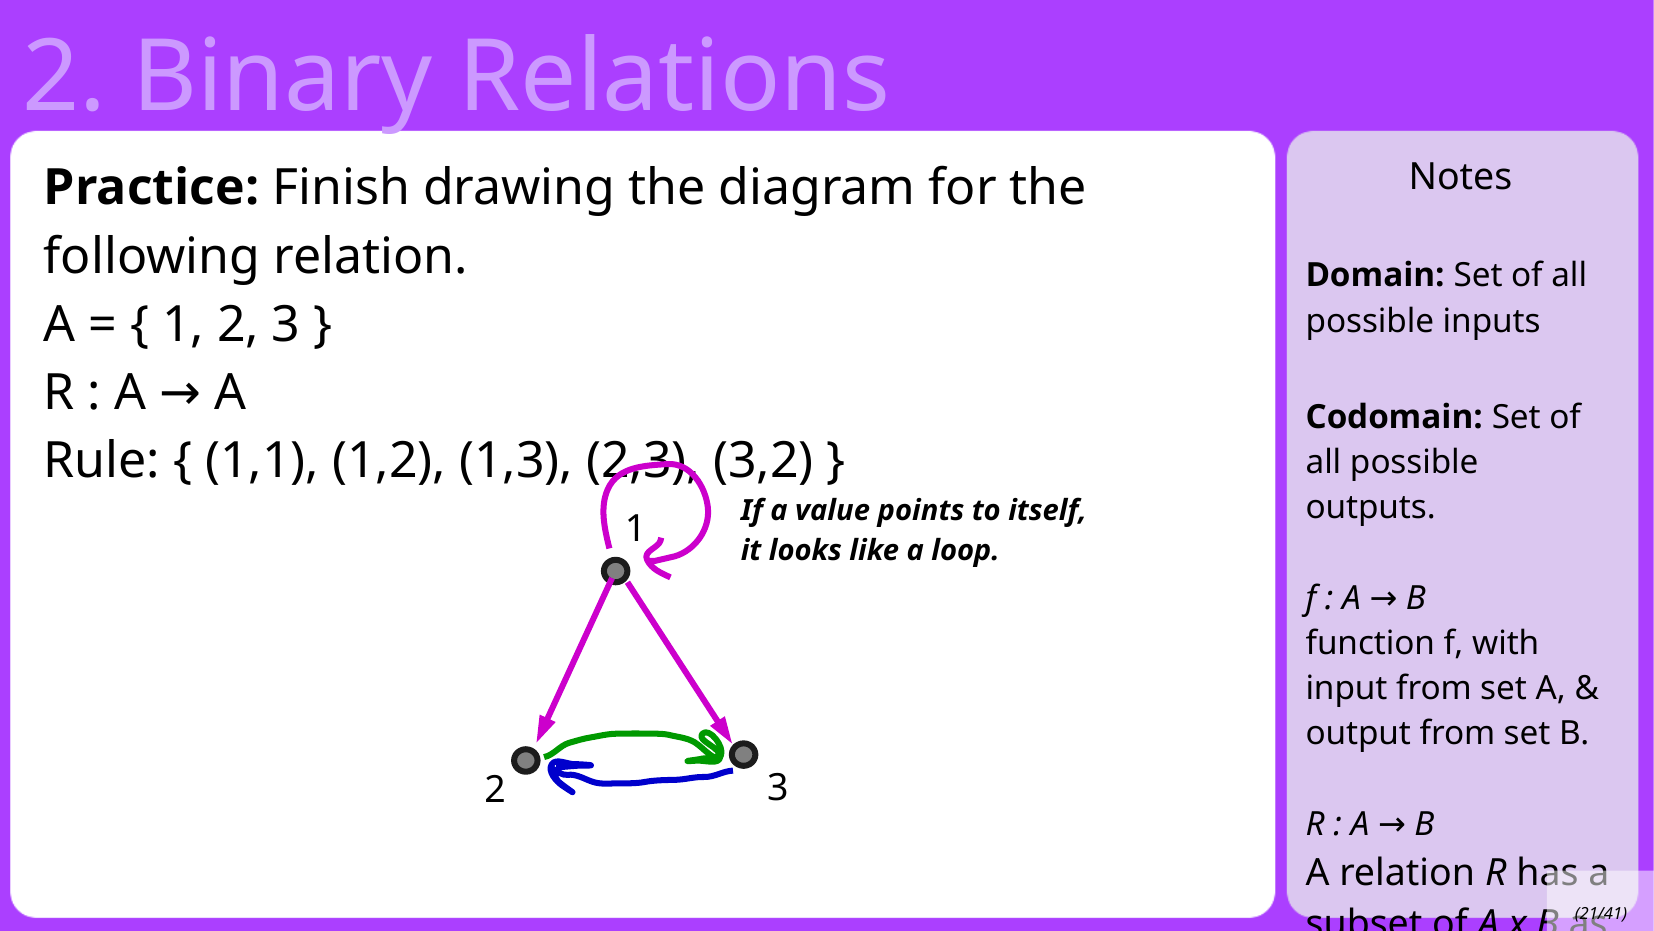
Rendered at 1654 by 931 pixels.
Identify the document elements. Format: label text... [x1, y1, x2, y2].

picture [0, 0, 1654, 931]
text_box 3 [752, 757, 804, 815]
text_box [731, 743, 756, 766]
text_box [514, 749, 538, 772]
text_box Notes Domain: Set of all possible inputs Codomain: Set of all possible outputs. f : A → B function f, with input from set A, & output from set B. R : A → B A relation R has a subset of A x B as its rule. [1290, 141, 1631, 819]
title 2. Binary Relations [22, 13, 1511, 130]
picture [1393, 918, 1403, 924]
text_box If a value points to itself, it looks like a loop. [725, 488, 1103, 570]
text_box (<number>/41) [1546, 877, 1654, 931]
picture [1352, 918, 1364, 931]
text_box Practice: Finish drawing the diagram for the following relation. A = { 1, 2, 3 } R : A → A Rule: { (1,1), (1,2), (1,3), (2,3), (3,2) } [43, 151, 1261, 432]
text_box 1 [590, 498, 681, 556]
picture [1485, 913, 1492, 925]
picture [1437, 918, 1449, 931]
text_box [603, 559, 628, 583]
text_box 2 [453, 759, 537, 817]
